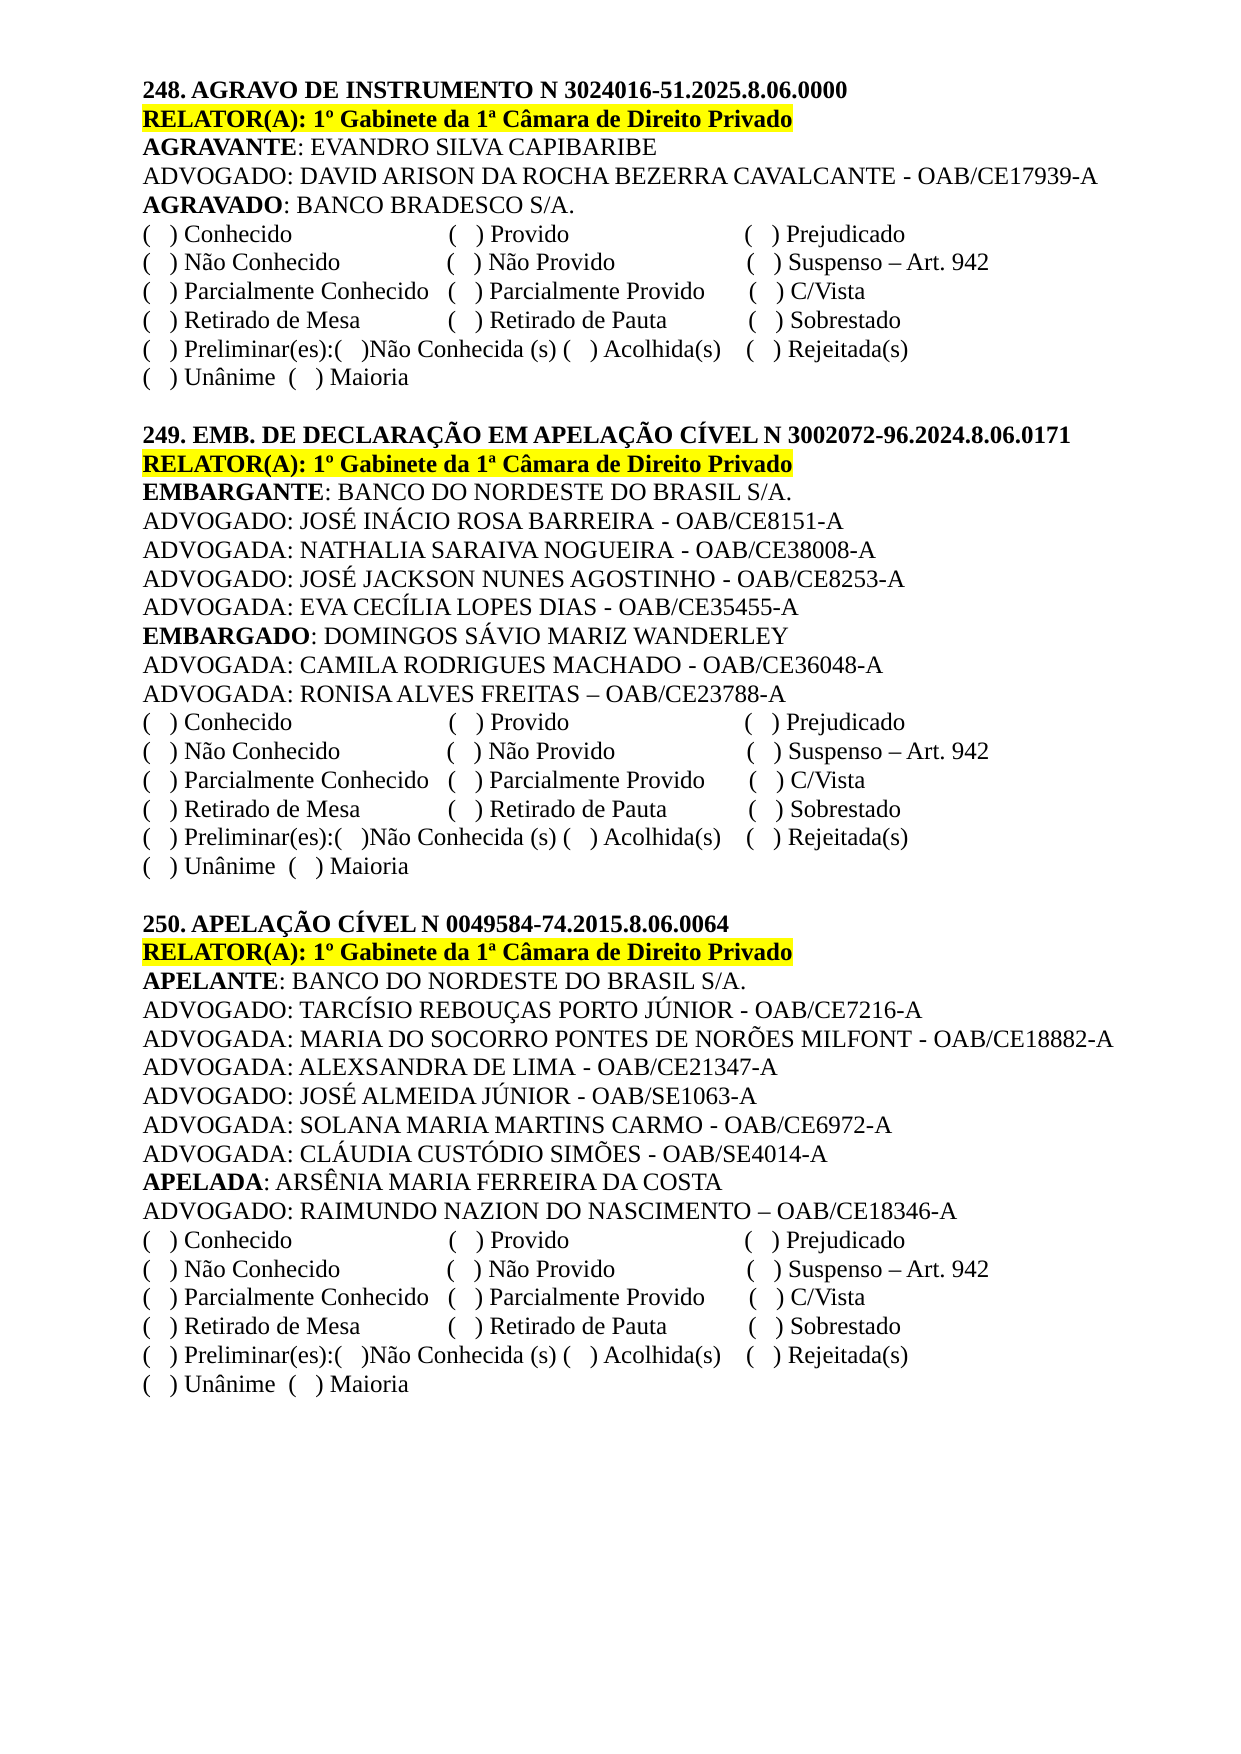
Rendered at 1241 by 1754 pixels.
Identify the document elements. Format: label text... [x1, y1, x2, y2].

text ( ) Preliminar(es):( )Não Conhecida (s) ( ) Acolhida(s) ( ) Rejeitada(s) [142, 334, 1158, 362]
text ( ) Unânime ( ) Maioria 250. APELAÇÃO CÍVEL N 0049584-74.2015.8.06.0064 RELATOR(A): 1º Gabinete da 1ª Câmara de Direito Privado APELANTE: BANCO DO NORDESTE DO BRASIL S/A. ADVOGADO: TARCÍSIO REBOUÇAS PORTO JÚNIOR - OAB/CE7216-A ADVOGADA: MARIA DO SOCORRO PONTES DE NORÕES MILFONT - OAB/CE18882-A ADVOGADA: ALEXSANDRA DE LIMA - OAB/CE21347-A ADVOGADO: JOSÉ ALMEIDA JÚNIOR - OAB/SE1063-A ADVOGADA: SOLANA MARIA MARTINS CARMO - OAB/CE6972-A ADVOGADA: CLÁUDIA CUSTÓDIO SIMÕES - OAB/SE4014-A APELADA: ARSÊNIA MARIA FERREIRA DA COSTA ADVOGADO: RAIMUNDO NAZION DO NASCIMENTO – OAB/CE18346-A [142, 851, 1141, 1225]
text ( ) Retirado de Mesa ( ) Retirado de Pauta ( ) Sobrestado [142, 794, 1158, 822]
text ( ) Conhecido ( ) Provido ( ) Prejudicado [142, 707, 1141, 736]
text ( ) Retirado de Mesa ( ) Retirado de Pauta ( ) Sobrestado [142, 1311, 1158, 1340]
text ( ) Parcialmente Conhecido ( ) Parcialmente Provido ( ) C/Vista [142, 1282, 1158, 1311]
text ( ) Não Conhecido ( ) Não Provido ( ) Suspenso – Art. 942 [142, 247, 1158, 276]
text ( ) Retirado de Mesa ( ) Retirado de Pauta ( ) Sobrestado [142, 305, 1158, 334]
text ( ) Unânime ( ) Maioria [142, 1369, 1141, 1455]
text 249. EMB. DE DECLARAÇÃO EM APELAÇÃO CÍVEL N 3002072-96.2024.8.06.0171 RELATOR(A): 1º Gabinete da 1ª Câmara de Direito Privado EMBARGANTE: BANCO DO NORDESTE DO BRASIL S/A. ADVOGADO: JOSÉ INÁCIO ROSA BARREIRA - OAB/CE8151-A ADVOGADA: NATHALIA SARAIVA NOGUEIRA - OAB/CE38008-A ADVOGADO: JOSÉ JACKSON NUNES AGOSTINHO - OAB/CE8253-A ADVOGADA: EVA CECÍLIA LOPES DIAS - OAB/CE35455-A [142, 391, 1141, 621]
text EMBARGADO: DOMINGOS SÁVIO MARIZ WANDERLEY ADVOGADA: CAMILA RODRIGUES MACHADO - OAB/CE36048-A ADVOGADA: RONISA ALVES FREITAS – OAB/CE23788-A [142, 621, 1141, 707]
text ( ) Preliminar(es):( )Não Conhecida (s) ( ) Acolhida(s) ( ) Rejeitada(s) [142, 822, 1158, 851]
text 248. AGRAVO DE INSTRUMENTO N 3024016-51.2025.8.06.0000 RELATOR(A): 1º Gabinete da 1ª Câmara de Direito Privado AGRAVANTE: EVANDRO SILVA CAPIBARIBE ADVOGADO: DAVID ARISON DA ROCHA BEZERRA CAVALCANTE - OAB/CE17939-A AGRAVADO: BANCO BRADESCO S/A. [142, 75, 1141, 219]
text ( ) Não Conhecido ( ) Não Provido ( ) Suspenso – Art. 942 [142, 736, 1158, 765]
text ( ) Parcialmente Conhecido ( ) Parcialmente Provido ( ) C/Vista [142, 276, 1158, 305]
text ( ) Conhecido ( ) Provido ( ) Prejudicado [142, 1225, 1141, 1254]
text ( ) Não Conhecido ( ) Não Provido ( ) Suspenso – Art. 942 [142, 1254, 1158, 1282]
text ( ) Conhecido ( ) Provido ( ) Prejudicado [142, 219, 1141, 247]
text ( ) Preliminar(es):( )Não Conhecida (s) ( ) Acolhida(s) ( ) Rejeitada(s) [142, 1340, 1158, 1369]
text ( ) Unânime ( ) Maioria [142, 362, 1141, 391]
text ( ) Parcialmente Conhecido ( ) Parcialmente Provido ( ) C/Vista [142, 765, 1158, 794]
